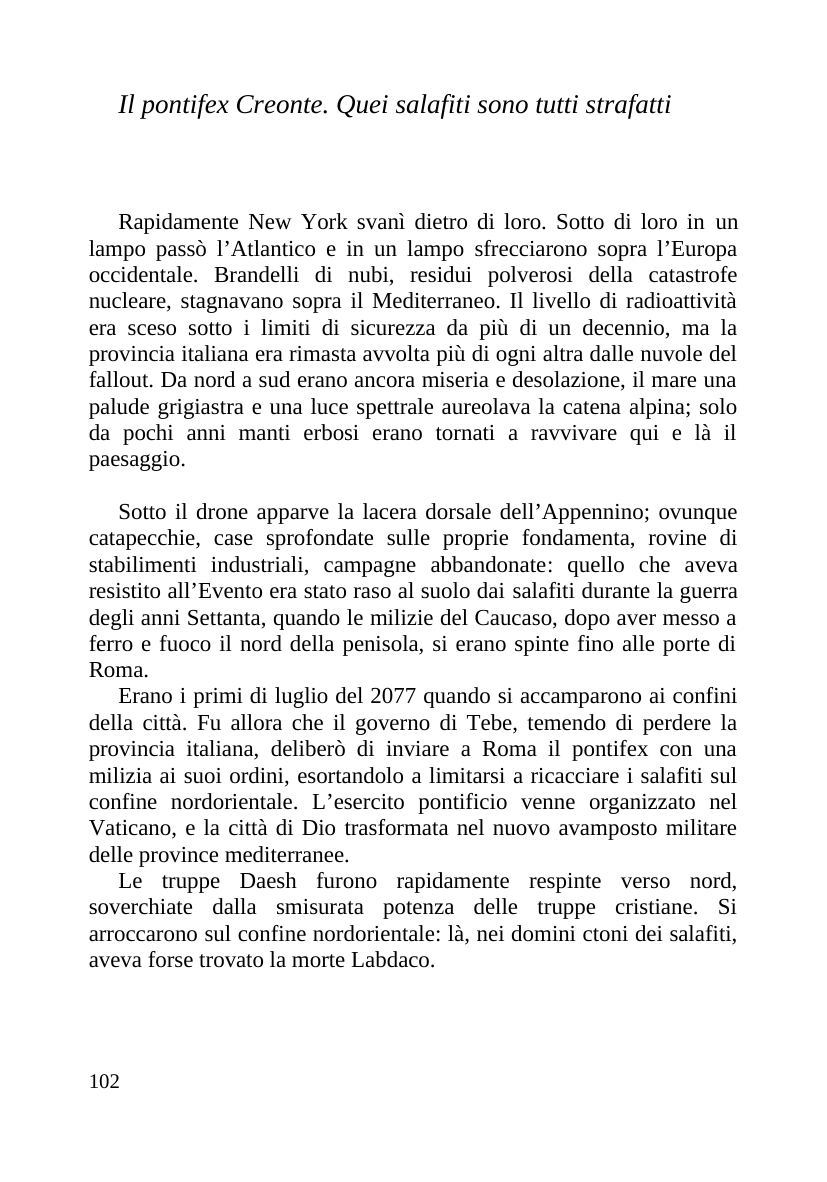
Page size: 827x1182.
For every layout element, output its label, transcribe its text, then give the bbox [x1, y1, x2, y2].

text Le truppe Daesh furono rapidamente respinte verso nord, soverchiate dalla smisurata potenza delle truppe cristiane. Si arroccarono sul confine nordorientale: là, nei domini ctoni dei salafiti, aveva forse trovato la morte Labdaco. [88, 867, 738, 972]
text Sotto il drone apparve la lacera dorsale dell’Appennino; ovunque catapecchie, case sprofondate sulle proprie fondamenta, rovine di stabilimenti industriali, campagne abbandonate: quello che aveva resistito all’Evento era stato raso al suolo dai salafiti durante la guerra degli anni Settanta, quando le milizie del Caucaso, dopo aver messo a ferro e fuoco il nord della penisola, si erano spinte fino alle porte di Roma. [88, 498, 738, 683]
text Il pontifex Creonte. Quei salafiti sono tutti strafatti [118, 88, 738, 120]
text Rapidamente New York svanì dietro di loro. Sotto di loro in un lampo passò l’Atlantico e in un lampo sfrecciarono sopra l’Europa occidentale. Brandelli di nubi, residui polverosi della catastrofe nucleare, stagnavano sopra il Mediterraneo. Il livello di radioattività era sceso sotto i limiti di sicurezza da più di un decennio, ma la provincia italiana era rimasta avvolta più di ogni altra dalle nuvole del fallout. Da nord a sud erano ancora miseria e desolazione, il mare una palude grigiastra e una luce spettrale aureolava la catena alpina; solo da pochi anni manti erbosi erano tornati a ravvivare qui e là il paesaggio. [88, 208, 738, 472]
text Erano i primi di luglio del 2077 quando si accamparono ai confini della città. Fu allora che il governo di Tebe, temendo di perdere la provincia italiana, deliberò di inviare a Roma il pontifex con una milizia ai suoi ordini, esortandolo a limitarsi a ricacciare i salafiti sul confine nordorientale. L’esercito pontificio venne organizzato nel Vaticano, e la città di Dio trasformata nel nuovo avamposto militare delle province mediterranee. [88, 683, 738, 867]
